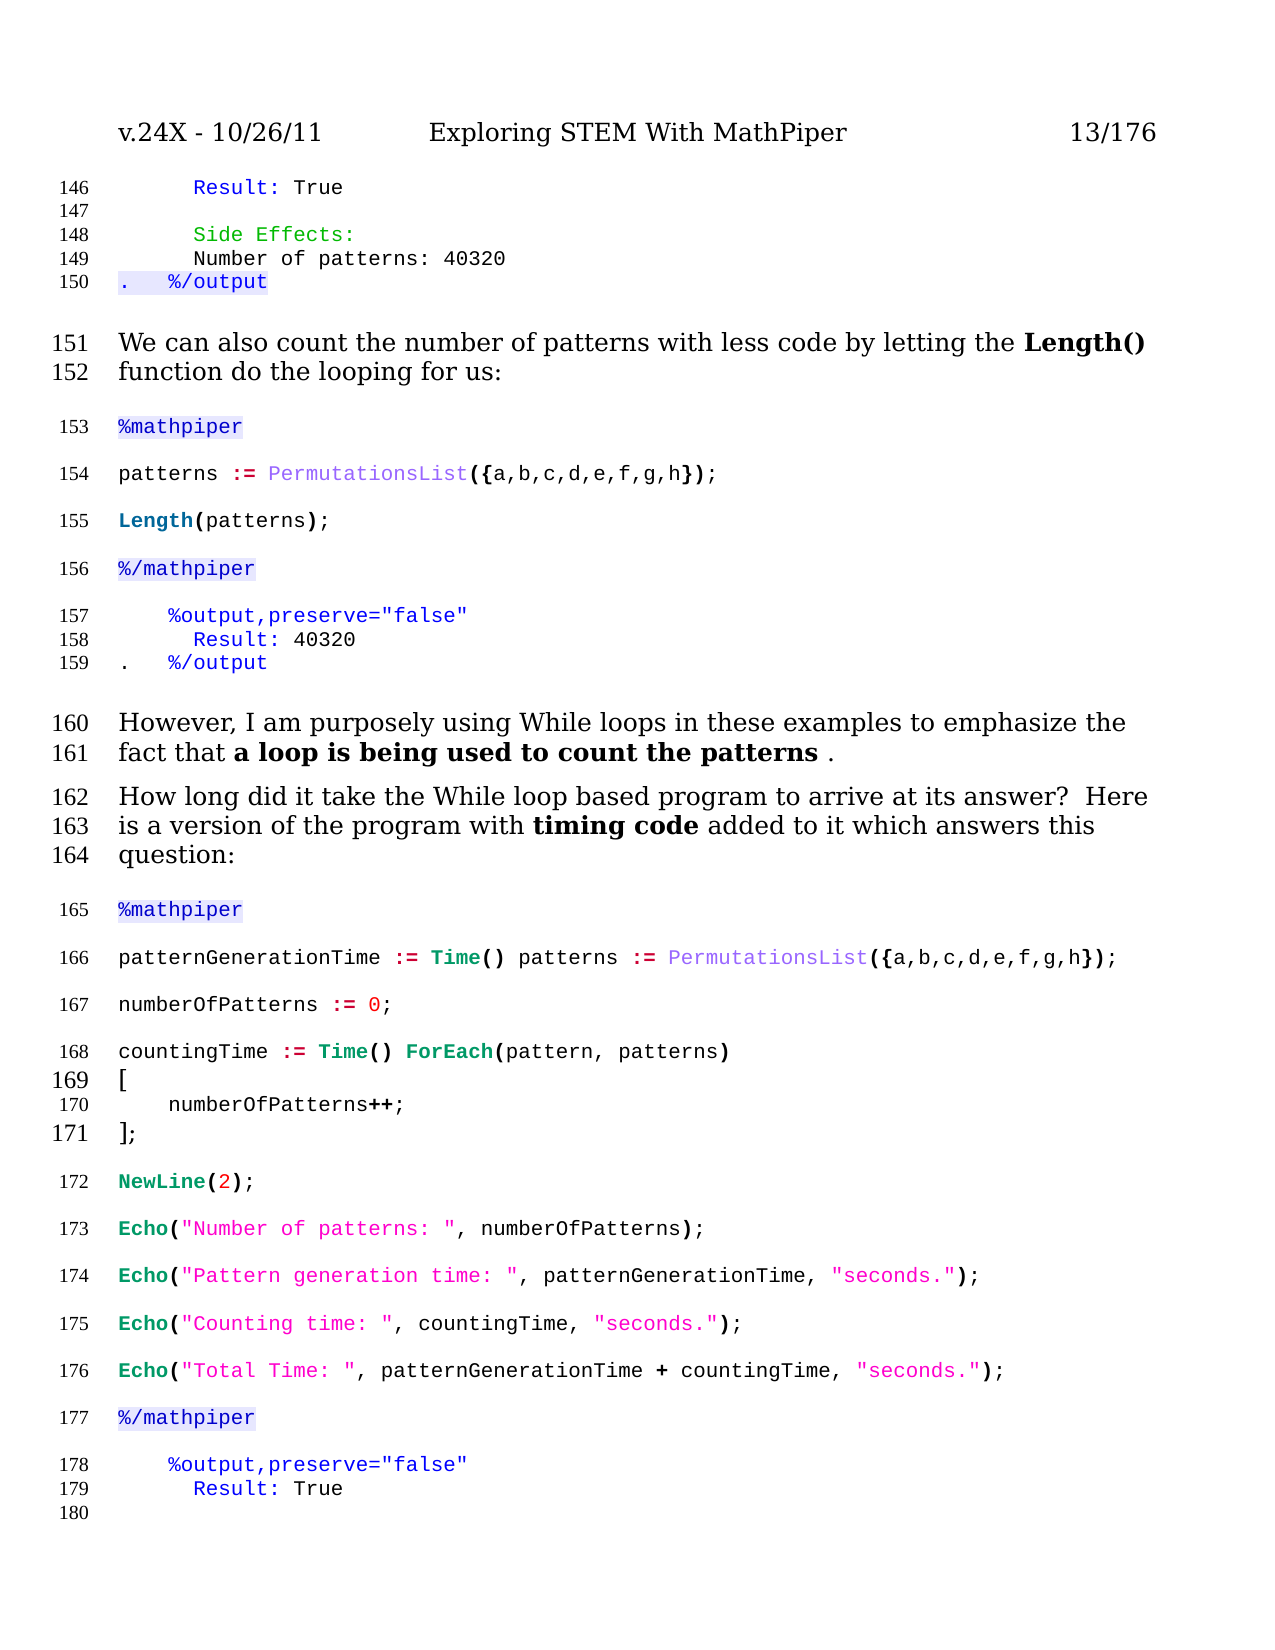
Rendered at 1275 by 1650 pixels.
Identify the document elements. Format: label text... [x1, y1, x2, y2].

text patternGenerationTime := Time() patterns := PermutationsList({a,b,c,d,e,f,g,h}); [118, 947, 1157, 970]
text %output,preserve="false" [118, 605, 1157, 629]
text ]; [118, 1118, 1157, 1147]
text . %/output [118, 652, 1157, 676]
text Result: True [118, 1478, 1157, 1502]
text Result: True [118, 177, 1157, 200]
text Length(patterns); [118, 510, 1157, 534]
text Result: 40320 [118, 629, 1157, 652]
text [ [118, 1065, 1157, 1094]
text countingTime := Time() ForEach(pattern, patterns) [118, 1041, 1157, 1065]
text Echo("Total Time: ", patternGenerationTime + countingTime, "seconds."); [118, 1360, 1157, 1383]
text Echo("Number of patterns: ", numberOfPatterns); [118, 1218, 1157, 1242]
text patterns := PermutationsList({a,b,c,d,e,f,g,h}); [118, 463, 1157, 487]
text %mathpiper [118, 899, 1157, 923]
text numberOfPatterns := 0; [118, 994, 1157, 1018]
text %/mathpiper [118, 558, 1157, 581]
text %/mathpiper [118, 1407, 1157, 1431]
text %mathpiper [118, 416, 1157, 439]
text How long did it take the While loop based program to arrive at its answer? Here is a version of the program with timing code added to it which answers this question: [118, 782, 1157, 870]
text . %/output [118, 271, 1157, 295]
text However, I am purposely using While loops in these examples to emphasize the fact that a loop is being used to count the patterns . [118, 708, 1157, 767]
text NewLine(2); [118, 1171, 1157, 1194]
text We can also count the number of patterns with less code by letting the Length() function do the looping for us: [118, 328, 1157, 386]
text Echo("Pattern generation time: ", patternGenerationTime, "seconds."); [118, 1265, 1157, 1289]
text Number of patterns: 40320 [118, 248, 1157, 271]
text %output,preserve="false" [118, 1454, 1157, 1478]
text Echo("Counting time: ", countingTime, "seconds."); [118, 1312, 1157, 1336]
text numberOfPatterns++; [118, 1094, 1157, 1118]
text Side Effects: [118, 224, 1157, 248]
